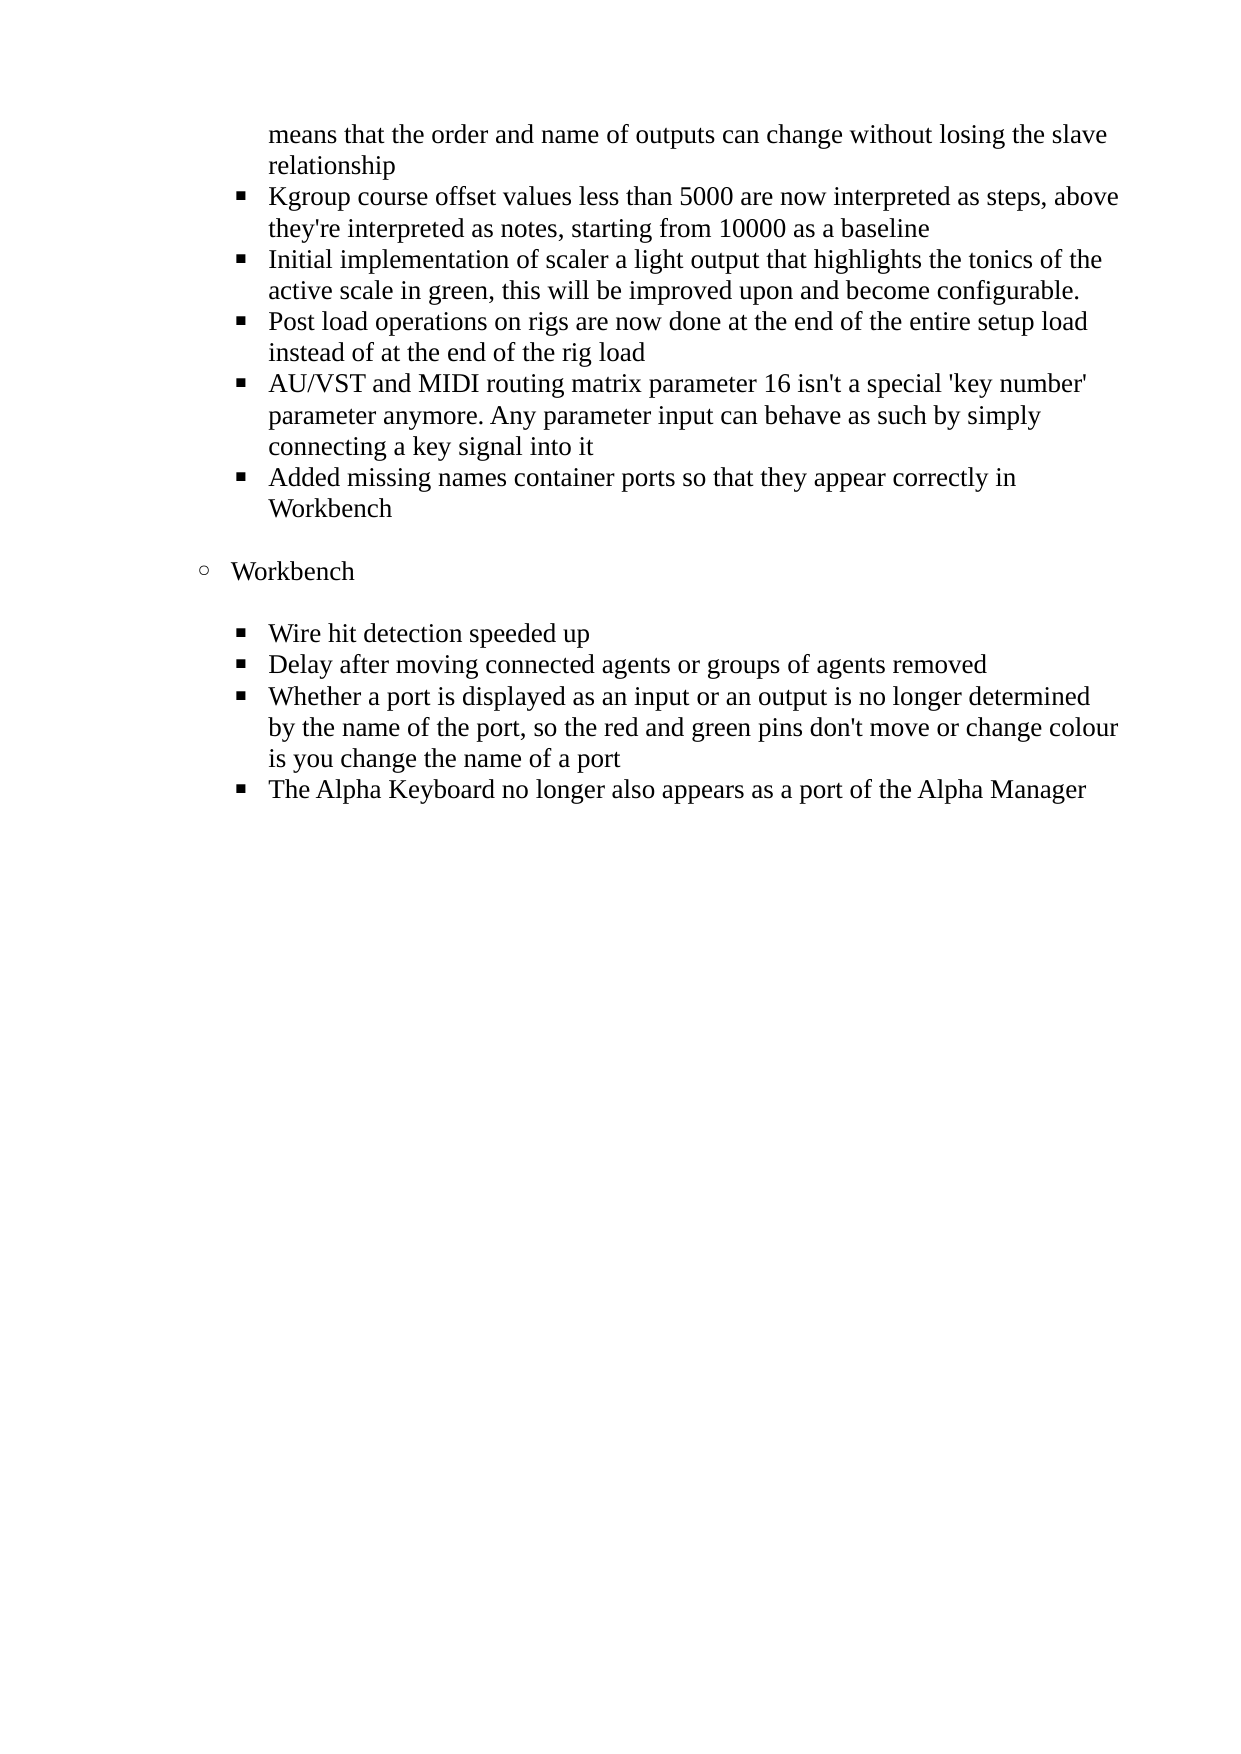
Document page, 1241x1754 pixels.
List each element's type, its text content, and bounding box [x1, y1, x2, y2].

list Whether a port is displayed as an input or an output is no longer determined by the name of the port, so the red and green pins don't move or change colour is you change the name of a port [231, 679, 1122, 773]
list Added missing names container ports so that they appear correctly in Workbench [231, 461, 1122, 523]
list Post load operations on rigs are now done at the end of the entire setup load instead of at the end of the rig load [231, 305, 1122, 368]
list Initial implementation of scaler a light output that highlights the tonics of the active scale in green, this will be improved upon and become configurable. [231, 243, 1122, 305]
list means that the order and name of outputs can change without losing the slave relationship [231, 118, 1122, 180]
list Kgroup course offset values less than 5000 are now interpreted as steps, above they're interpreted as notes, starting from 10000 as a baseline [231, 180, 1122, 243]
list Delay after moving connected agents or groups of agents removed [231, 648, 1122, 679]
list Wire hit detection speeded up [231, 617, 1122, 648]
list AU/VST and MIDI routing matrix parameter 16 isn't a special 'key number' parameter anymore. Any parameter input can behave as such by simply connecting a key signal into it [231, 368, 1122, 461]
list The Alpha Keyboard no longer also appears as a port of the Alpha Manager [231, 773, 1122, 804]
list Workbench [193, 555, 1122, 586]
